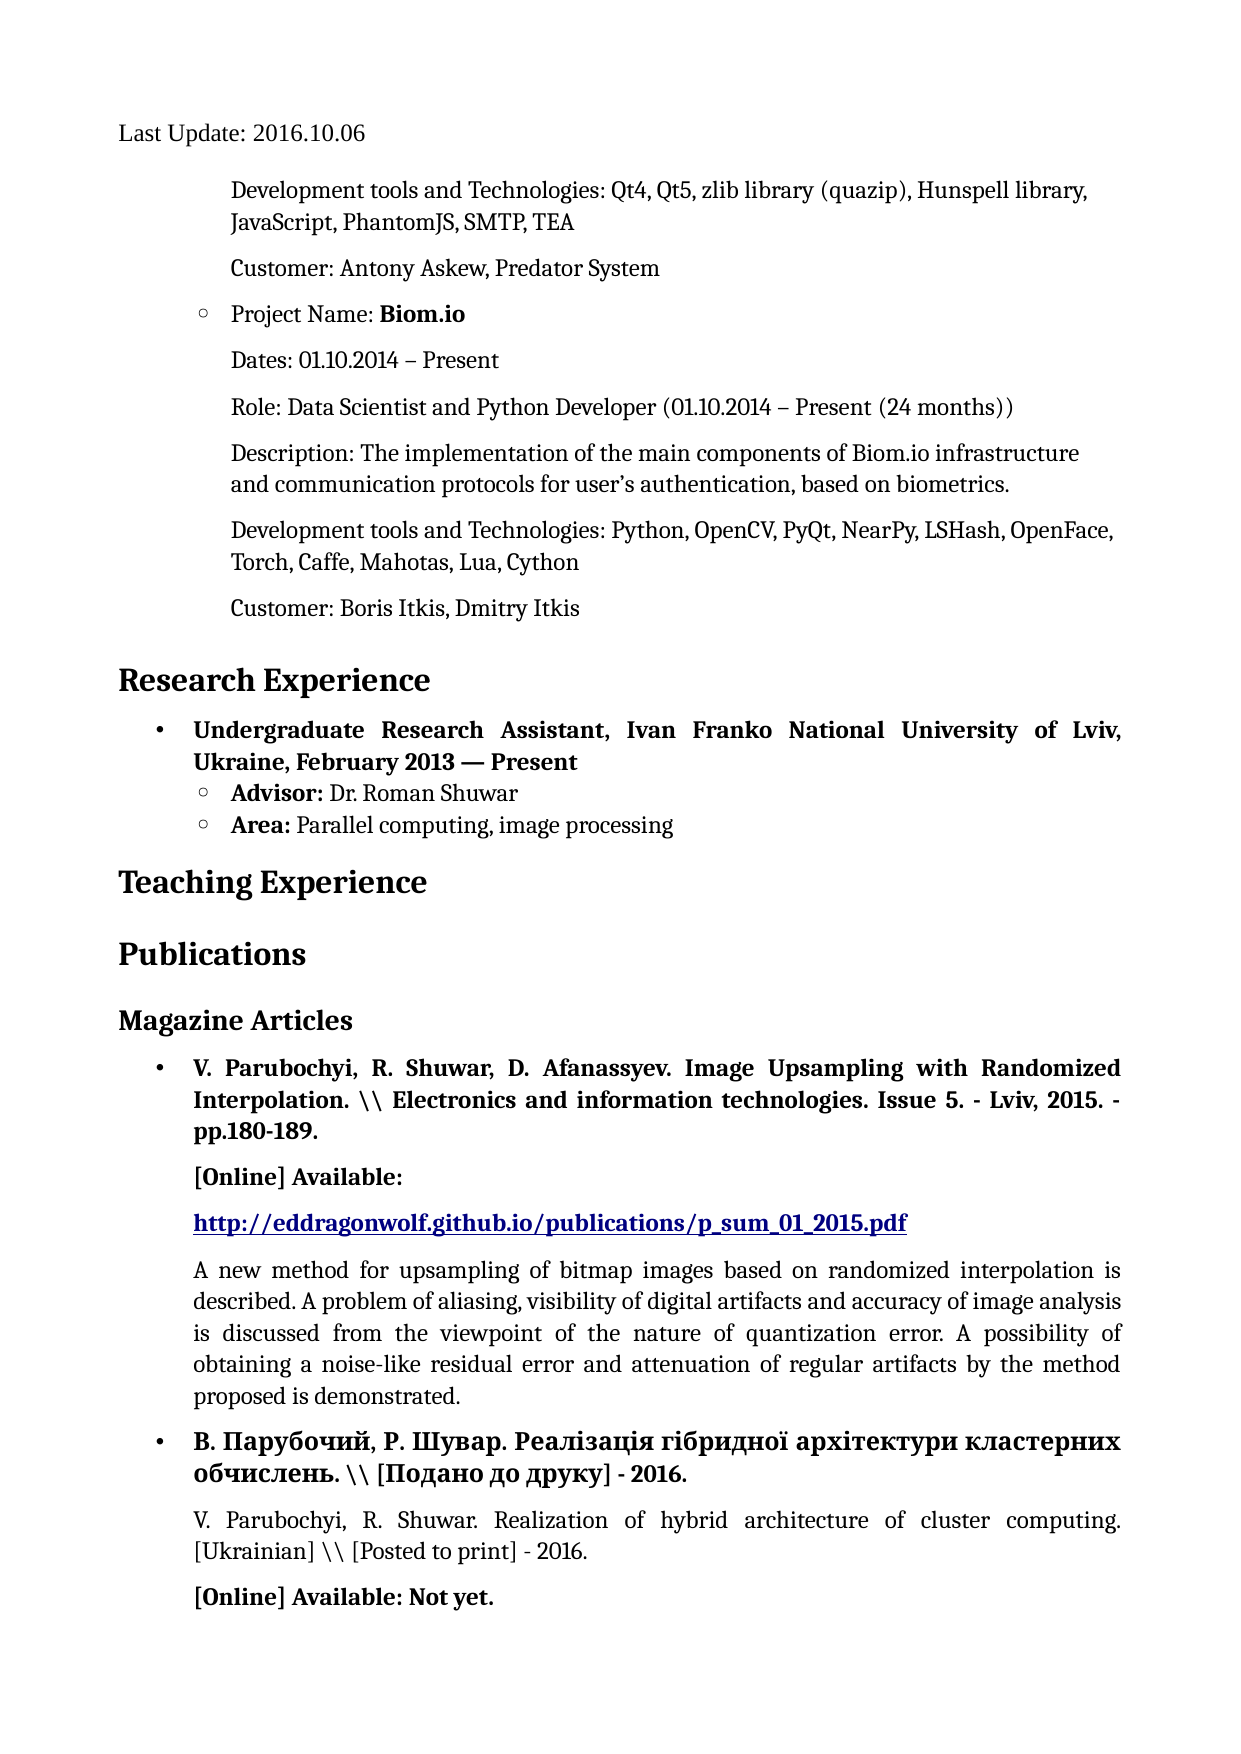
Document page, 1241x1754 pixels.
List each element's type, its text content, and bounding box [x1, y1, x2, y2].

subtitle Research Experience [118, 661, 1122, 699]
list Area: Parallel computing, image processing [193, 811, 1122, 839]
list Project Name: Biom.io [193, 300, 1122, 329]
list Dates: 01.10.2014 – Present [193, 346, 1122, 375]
list A new method for upsampling of bitmap images based on randomized interpolation is described. A problem of aliasing, visibility of digital artifacts and accuracy of image analysis is discussed from the viewpoint of the nature of quantization error. A possibility of obtaining a noise-like residual error and attenuation of regular artifacts by the method proposed is demonstrated. [156, 1256, 1122, 1411]
subtitle Magazine Articles [118, 1004, 1122, 1038]
list http://eddragonwolf.github.io/publications/p_sum_01_2015.pdf [156, 1209, 1122, 1238]
list Advisor: Dr. Roman Shuwar [193, 779, 1122, 808]
list Undergraduate Research Assistant, Ivan Franko National University of Lviv, Ukraine, February 2013 — Present [156, 716, 1122, 776]
list Development tools and Technologies: Python, OpenCV, PyQt, NearPy, LSHash, OpenFace, Torch, Caffe, Mahotas, Lua, Cython [193, 516, 1122, 577]
list V. Parubochyi, R. Shuwar. Realization of hybrid architecture of cluster computing. [Ukrainian] \\ [Posted to print] - 2016. [156, 1506, 1122, 1566]
list Description: The implementation of the main components of Biom.io infrastructure and communication protocols for user’s authentication, based on biometrics. [193, 439, 1122, 499]
list Role: Data Scientist and Python Developer (01.10.2014 – Present (24 months)) [193, 392, 1122, 421]
list [Online] Available: [156, 1163, 1122, 1192]
list Development tools and Technologies: Qt4, Qt5, zlib library (quazip), Hunspell library, JavaScript, PhantomJS, SMTP, TEA [193, 176, 1122, 237]
list V. Parubochyi, R. Shuwar, D. Afanassyev. Image Upsampling with Randomized Interpolation. \\ Electronics and information technologies. Issue 5. - Lviv, 2015. - pp.180-189. [156, 1054, 1122, 1146]
list [Online] Available: Not yet. [156, 1583, 1122, 1612]
subtitle Teaching Experience [118, 863, 1122, 902]
list Customer: Boris Itkis, Dmitry Itkis [193, 594, 1122, 623]
subtitle Publications [118, 935, 1122, 973]
list Customer: Antony Askew, Predator System [193, 254, 1122, 283]
list В. Парубочий, Р. Шувар. Реалізація гібридної архітектури кластерних обчислень. \\ [Подано до друку] - 2016. [156, 1428, 1122, 1488]
